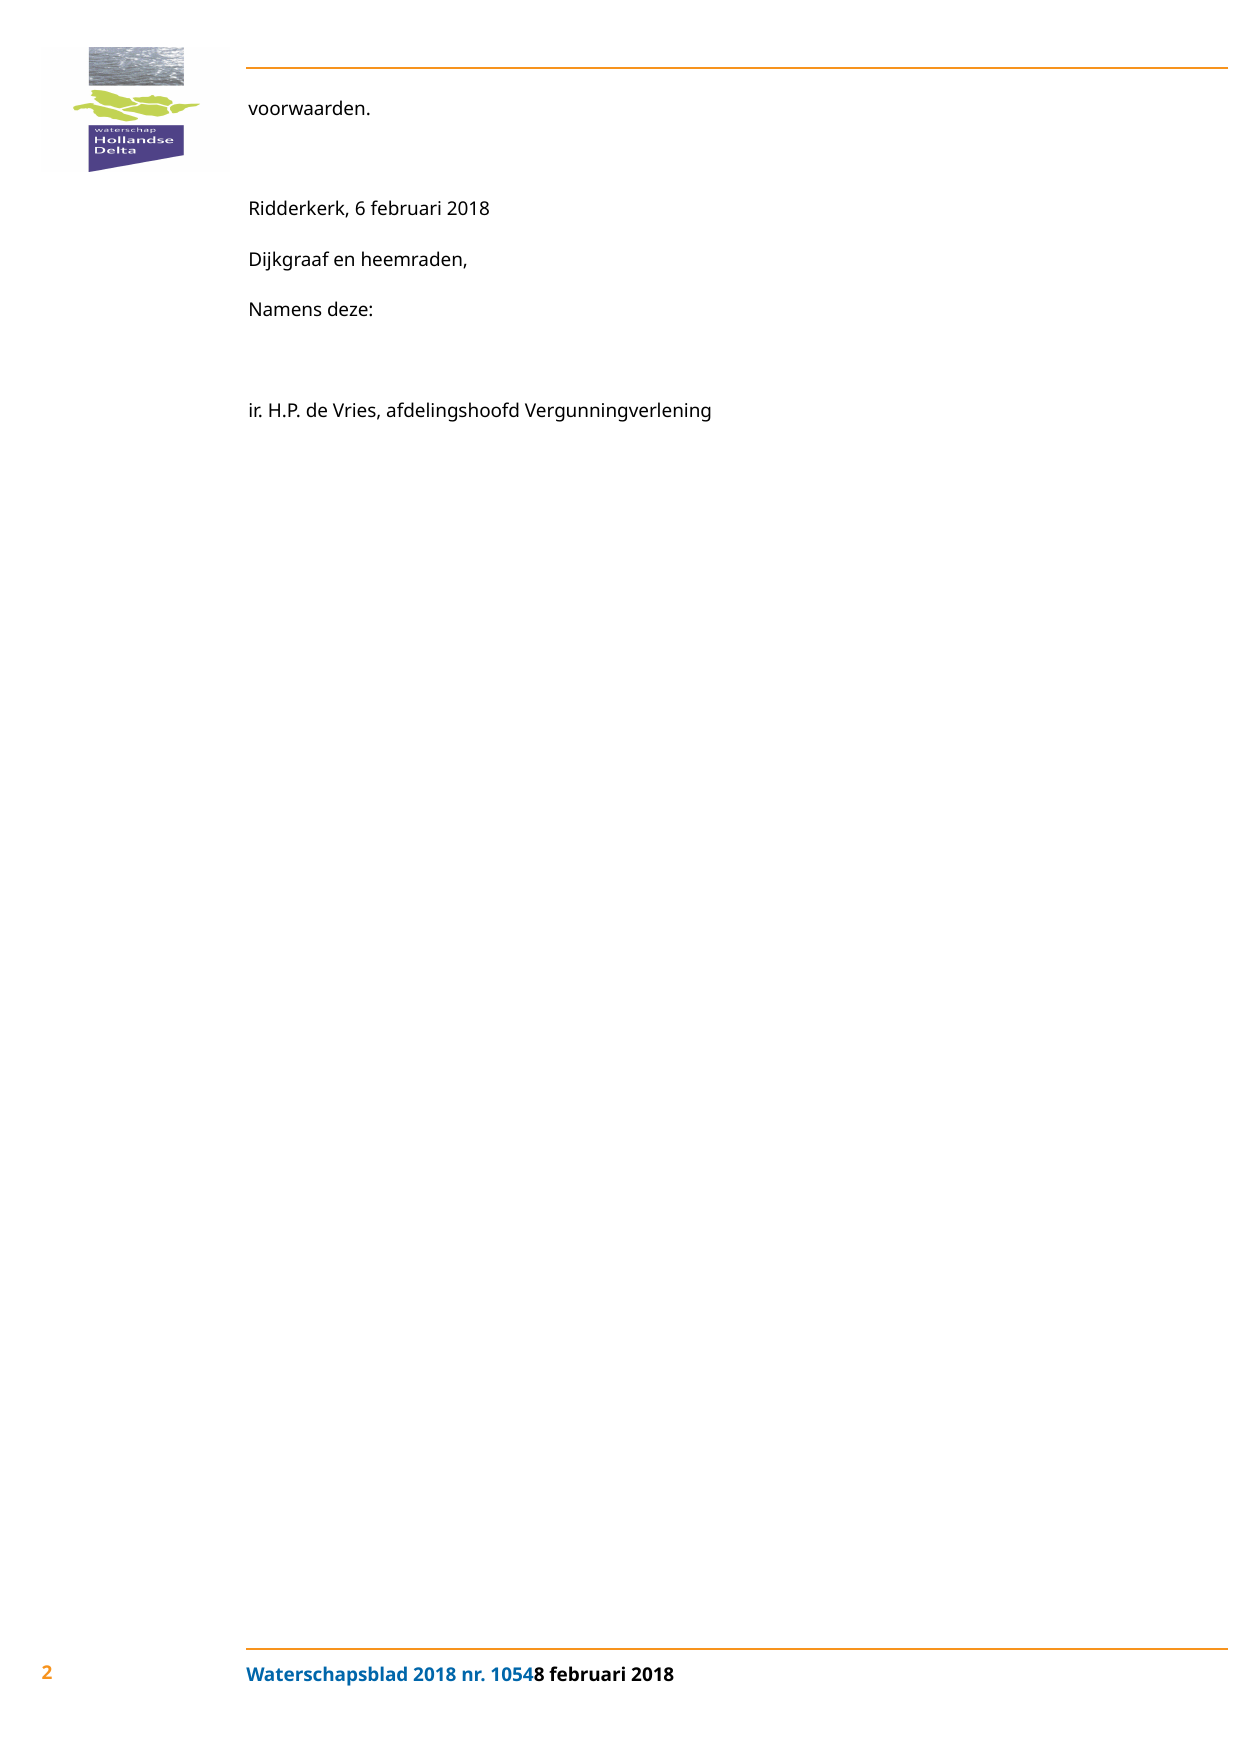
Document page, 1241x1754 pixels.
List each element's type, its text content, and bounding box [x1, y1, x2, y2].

text ir. H.P. de Vries, afdelingshoofd Vergunningverlening [248, 397, 1152, 423]
text voorwaarden. [248, 95, 1152, 121]
picture [41, 47, 231, 172]
text Dijkgraaf en heemraden, [248, 246, 1152, 272]
text Ridderkerk, 6 februari 2018 [248, 196, 1152, 221]
text Namens deze: [248, 296, 1152, 322]
